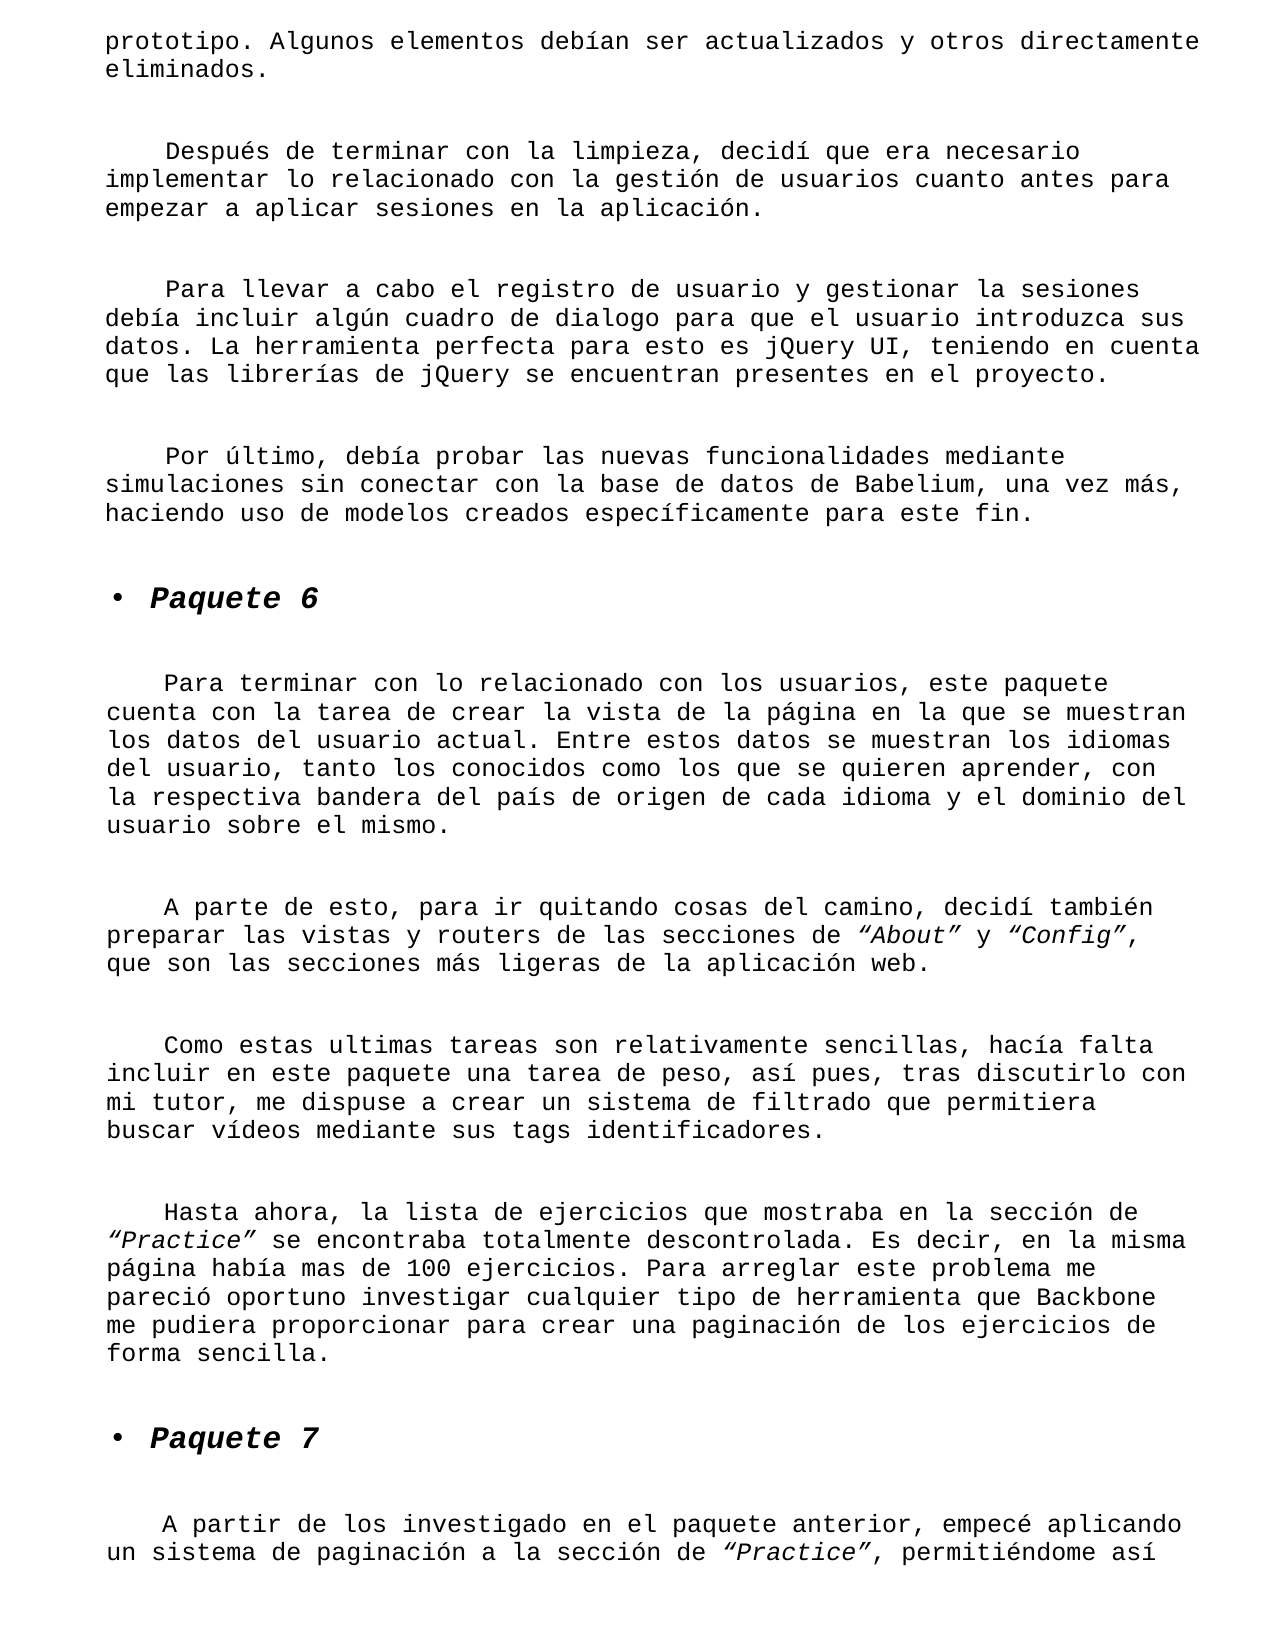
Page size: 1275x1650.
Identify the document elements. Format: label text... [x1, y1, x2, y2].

text Para terminar con lo relacionado con los usuarios, este paquete cuenta con la tarea de crear la vista de la página en la que se muestran los datos del usuario actual. Entre estos datos se muestran los idiomas del usuario, tanto los conocidos como los que se quieren aprender, con la respectiva bandera del país de origen de cada idioma y el dominio del usuario sobre el mismo. [106, 671, 1200, 841]
text Por último, debía probar las nuevas funcionalidades mediante simulaciones sin conectar con la base de datos de Babelium, una vez más, haciendo uso de modelos creados específicamente para este fin. [104, 444, 1200, 529]
text Como estas ultimas tareas son relativamente sencillas, hacía falta incluir en este paquete una tarea de peso, así pues, tras discutirlo con mi tutor, me dispuse a crear un sistema de filtrado que permitiera buscar vídeos mediante sus tags identificadores. [106, 1032, 1200, 1146]
list Paquete 6 [112, 582, 1200, 617]
text A partir de los investigado en el paquete anterior, empecé aplicando un sistema de paginación a la sección de “Practice”, permitiéndome así [106, 1511, 1200, 1568]
text A parte de esto, para ir quitando cosas del camino, decidí también preparar las vistas y routers de las secciones de “About” y “Config”, que son las secciones más ligeras de la aplicación web. [106, 894, 1200, 979]
text prototipo. Algunos elementos debían ser actualizados y otros directamente eliminados. [104, 29, 1200, 85]
text Hasta ahora, la lista de ejercicios que mostraba en la sección de “Practice” se encontraba totalmente descontrolada. Es decir, en la misma página había mas de 100 ejercicios. Para arreglar este problema me pareció oportuno investigar cualquier tipo de herramienta que Backbone me pudiera proporcionar para crear una paginación de los ejercicios de forma sencilla. [106, 1199, 1200, 1369]
text Después de terminar con la limpieza, decidí que era necesario implementar lo relacionado con la gestión de usuarios cuanto antes para empezar a aplicar sesiones en la aplicación. [104, 139, 1200, 224]
list Paquete 7 [112, 1422, 1200, 1458]
text Para llevar a cabo el registro de usuario y gestionar la sesiones debía incluir algún cuadro de dialogo para que el usuario introduzca sus datos. La herramienta perfecta para esto es jQuery UI, teniendo en cuenta que las librerías de jQuery se encuentran presentes en el proyecto. [104, 277, 1200, 390]
